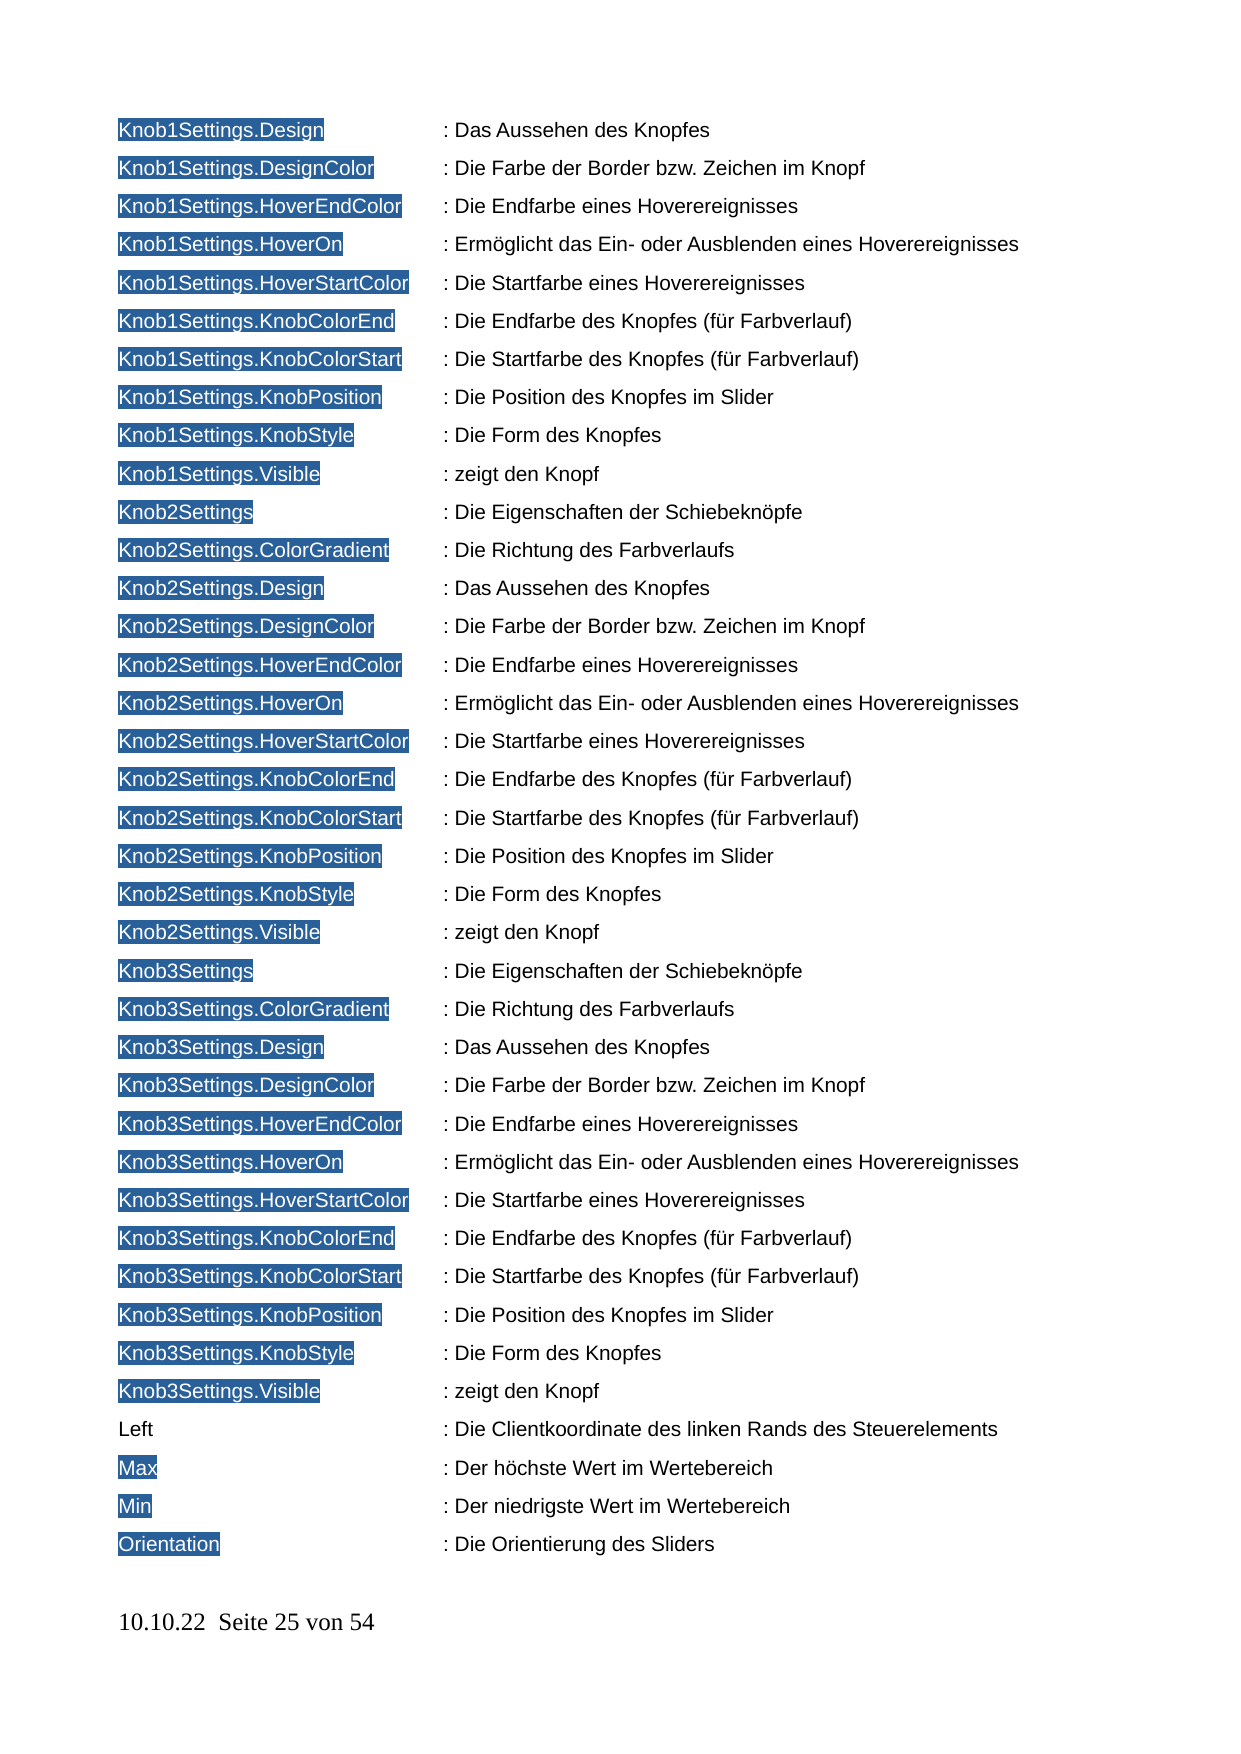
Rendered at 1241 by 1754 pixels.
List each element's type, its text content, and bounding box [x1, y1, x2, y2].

text Knob3Settings.Visible : zeigt den Knopf [118, 1380, 1122, 1403]
text Knob2Settings.KnobColorEnd : Die Endfarbe des Knopfes (für Farbverlauf) [118, 768, 1122, 792]
text Knob2Settings.DesignColor : Die Farbe der Border bzw. Zeichen im Knopf [118, 615, 1122, 639]
text Knob2Settings.HoverOn : Ermöglicht das Ein- oder Ausblenden eines Hoverereignisses [118, 692, 1122, 715]
text Knob1Settings.KnobColorStart : Die Startfarbe des Knopfes (für Farbverlauf) [118, 347, 1122, 371]
text Knob1Settings.HoverOn : Ermöglicht das Ein- oder Ausblenden eines Hoverereignisses [118, 233, 1122, 256]
text Knob3Settings.KnobStyle : Die Form des Knopfes [118, 1341, 1122, 1365]
text Knob3Settings.KnobColorStart : Die Startfarbe des Knopfes (für Farbverlauf) [118, 1265, 1122, 1289]
text Knob1Settings.KnobPosition : Die Position des Knopfes im Slider [118, 386, 1122, 409]
text Knob2Settings.HoverEndColor : Die Endfarbe eines Hoverereignisses [118, 653, 1122, 677]
text Knob2Settings.KnobPosition : Die Position des Knopfes im Slider [118, 844, 1122, 868]
text Min : Der niedrigste Wert im Wertebereich [118, 1494, 1122, 1518]
text Knob1Settings.Visible : zeigt den Knopf [118, 462, 1122, 486]
text Knob2Settings.Visible : zeigt den Knopf [118, 921, 1122, 944]
text Orientation : Die Orientierung des Sliders [118, 1533, 1122, 1556]
text Knob1Settings.HoverEndColor : Die Endfarbe eines Hoverereignisses [118, 194, 1122, 218]
text Knob3Settings.KnobPosition : Die Position des Knopfes im Slider [118, 1303, 1122, 1327]
text Knob2Settings.KnobStyle : Die Form des Knopfes [118, 883, 1122, 906]
text Knob2Settings.KnobColorStart : Die Startfarbe des Knopfes (für Farbverlauf) [118, 806, 1122, 830]
text Knob2Settings : Die Eigenschaften der Schiebeknöpfe [118, 500, 1122, 524]
text Knob1Settings.HoverStartColor : Die Startfarbe eines Hoverereignisses [118, 271, 1122, 295]
text Knob3Settings.DesignColor : Die Farbe der Border bzw. Zeichen im Knopf [118, 1074, 1122, 1097]
text Knob1Settings.DesignColor : Die Farbe der Border bzw. Zeichen im Knopf [118, 156, 1122, 180]
text Knob3Settings.HoverStartColor : Die Startfarbe eines Hoverereignisses [118, 1188, 1122, 1212]
text Knob2Settings.Design : Das Aussehen des Knopfes [118, 577, 1122, 601]
text Knob2Settings.HoverStartColor : Die Startfarbe eines Hoverereignisses [118, 730, 1122, 753]
text Max : Der höchste Wert im Wertebereich [118, 1456, 1122, 1480]
text Knob1Settings.Design : Das Aussehen des Knopfes [118, 118, 1122, 142]
text Left : Die Clientkoordinate des linken Rands des Steuerelements [118, 1418, 1122, 1442]
text Knob1Settings.KnobStyle : Die Form des Knopfes [118, 424, 1122, 448]
text Knob3Settings.KnobColorEnd : Die Endfarbe des Knopfes (für Farbverlauf) [118, 1227, 1122, 1250]
text Knob1Settings.KnobColorEnd : Die Endfarbe des Knopfes (für Farbverlauf) [118, 309, 1122, 333]
text Knob3Settings : Die Eigenschaften der Schiebeknöpfe [118, 959, 1122, 983]
text Knob3Settings.Design : Das Aussehen des Knopfes [118, 1036, 1122, 1059]
text Knob3Settings.ColorGradient : Die Richtung des Farbverlaufs [118, 997, 1122, 1021]
text Knob2Settings.ColorGradient : Die Richtung des Farbverlaufs [118, 539, 1122, 562]
text Knob3Settings.HoverEndColor : Die Endfarbe eines Hoverereignisses [118, 1112, 1122, 1136]
text Knob3Settings.HoverOn : Ermöglicht das Ein- oder Ausblenden eines Hoverereignisses [118, 1150, 1122, 1174]
